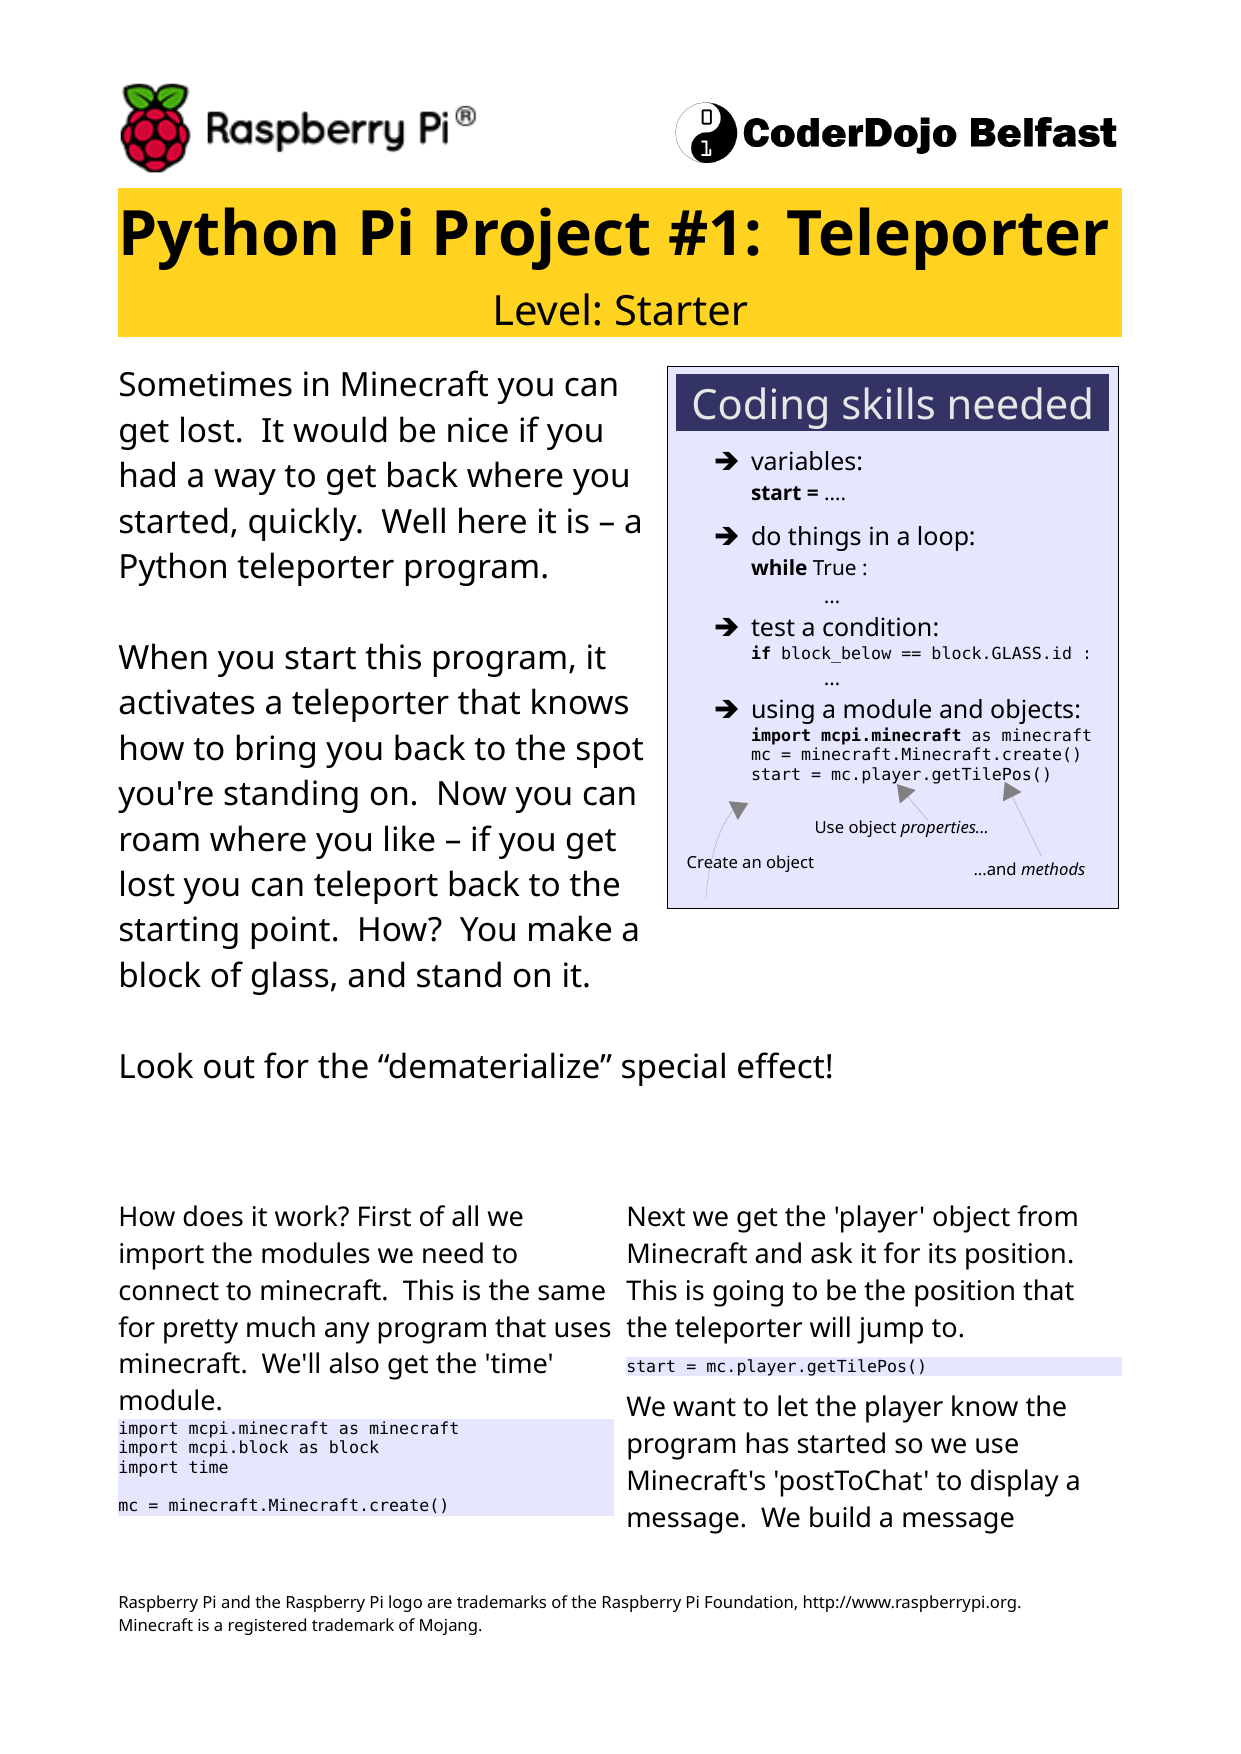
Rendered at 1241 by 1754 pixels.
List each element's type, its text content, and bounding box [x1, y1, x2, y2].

picture [672, 100, 1125, 166]
list using a module and objects: import mcpi.minecraft as minecraft mc = minecraft.Minecraft.create() start = mc.player.getTilePos() [713, 692, 1109, 784]
text Coding skills needed [676, 374, 1109, 431]
text Sometimes in Minecraft you can get lost. It would be nice if you had a way to get back where you started, quickly. Well here it is – a Python teleporter program. [118, 361, 1122, 588]
text Level: Starter [118, 280, 1122, 337]
text mc = minecraft.Minecraft.create() [118, 1496, 614, 1516]
list variables: start = …. [713, 444, 1109, 506]
list test a condition: if block_below == block.GLASS.id : [713, 610, 1109, 663]
subtitle Python Pi Project #1: Teleporter [118, 188, 1122, 273]
text … [749, 581, 1109, 610]
text import time [118, 1457, 614, 1477]
text import mcpi.minecraft as minecraft [118, 1419, 614, 1438]
text … [749, 663, 1109, 692]
text Next we get the 'player' object from Minecraft and ask it for its position. This is going to be the position that the teleporter will jump to. [626, 1197, 1122, 1345]
text import mcpi.block as block [118, 1438, 614, 1457]
text We want to let the player know the program has started so we use Minecraft's 'postToChat' to display a message. We build a message [626, 1388, 1122, 1535]
text How does it work? First of all we import the modules we need to connect to minecraft. This is the same for pretty much any program that uses minecraft. We'll also get the 'time' module. [118, 1197, 614, 1419]
text Look out for the “dematerialize” special effect! [118, 1042, 1122, 1088]
picture [119, 82, 478, 175]
text When you start this program, it activates a teleporter that knows how to bring you back to the spot you're standing on. Now you can roam where you like – if you get lost you can teleport back to the starting point. How? You make a block of glass, and stand on it. [118, 634, 1122, 997]
list do things in a loop: while True : [713, 519, 1109, 581]
text start = mc.player.getTilePos() [626, 1357, 1122, 1376]
